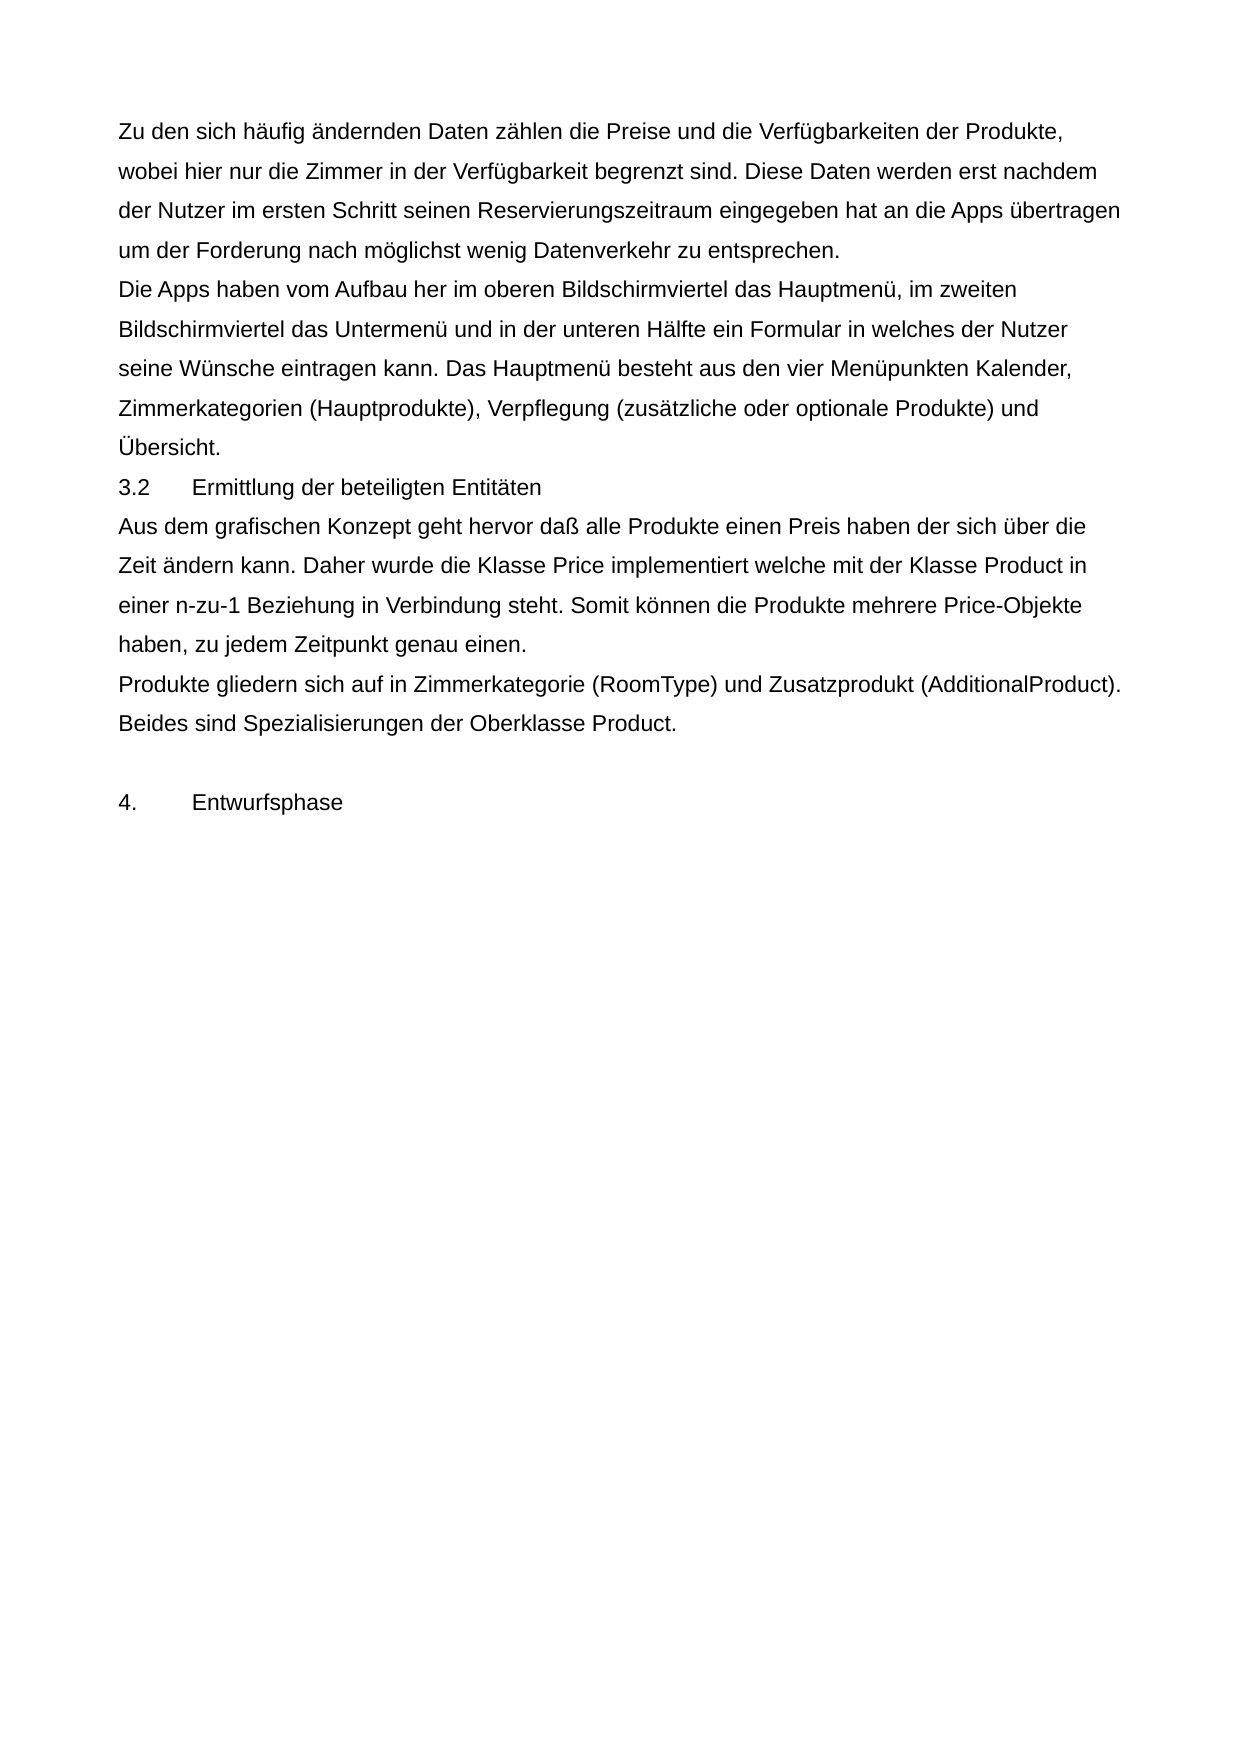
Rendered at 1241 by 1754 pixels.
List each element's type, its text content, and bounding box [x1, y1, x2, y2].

text Produkte gliedern sich auf in Zimmerkategorie (RoomType) und Zusatzprodukt (AdditionalProduct). Beides sind Spezialisierungen der Oberklasse Product. [118, 671, 1122, 737]
text Aus dem grafischen Konzept geht hervor daß alle Produkte einen Preis haben der sich über die Zeit ändern kann. Daher wurde die Klasse Price implementiert welche mit der Klasse Product in einer n-zu-1 Beziehung in Verbindung steht. Somit können die Produkte mehrere Price-Objekte haben, zu jedem Zeitpunkt genau einen. [118, 513, 1122, 658]
text 3.2 Ermittlung der beteiligten Entitäten [118, 473, 1122, 500]
text Zu den sich häufig ändernden Daten zählen die Preise und die Verfügbarkeiten der Produkte, wobei hier nur die Zimmer in der Verfügbarkeit begrenzt sind. Diese Daten werden erst nachdem der Nutzer im ersten Schritt seinen Reservierungszeitraum eingegeben hat an die Apps übertragen um der Forderung nach möglichst wenig Datenverkehr zu entsprechen. [118, 118, 1122, 263]
text Die Apps haben vom Aufbau her im oberen Bildschirmviertel das Hauptmenü, im zweiten Bildschirmviertel das Untermenü und in der unteren Hälfte ein Formular in welches der Nutzer seine Wünsche eintragen kann. Das Hauptmenü besteht aus den vier Menüpunkten Kalender, Zimmerkategorien (Hauptprodukte), Verpflegung (zusätzliche oder optionale Produkte) und Übersicht. [118, 276, 1122, 460]
text 4. Entwurfsphase [118, 789, 1122, 816]
